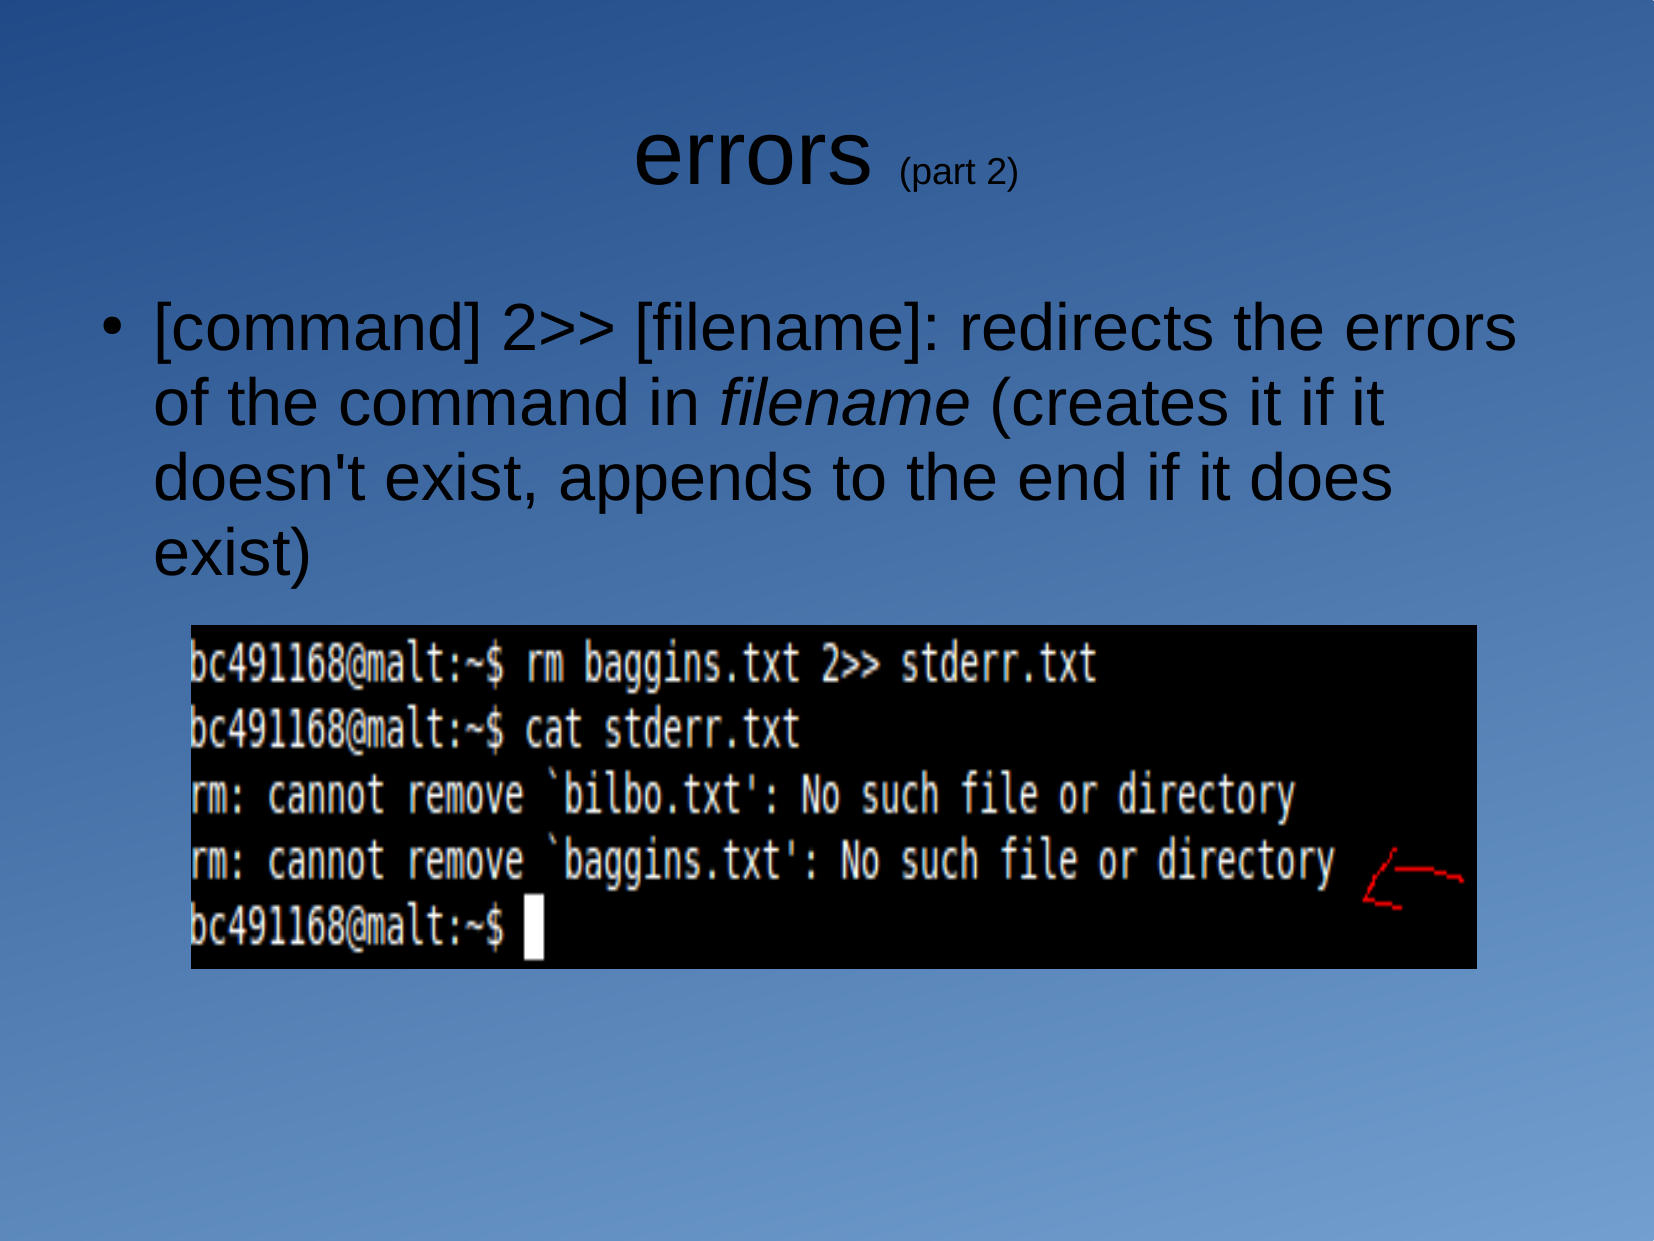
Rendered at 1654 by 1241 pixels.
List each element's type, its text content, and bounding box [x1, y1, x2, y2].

title errors (part 2) [82, 49, 1571, 257]
list [command] 2>> [filename]: redirects the errors of the command in filename (creates it if it doesn't exist, appends to the end if it does exist) [82, 290, 1571, 1010]
picture [191, 625, 1477, 969]
